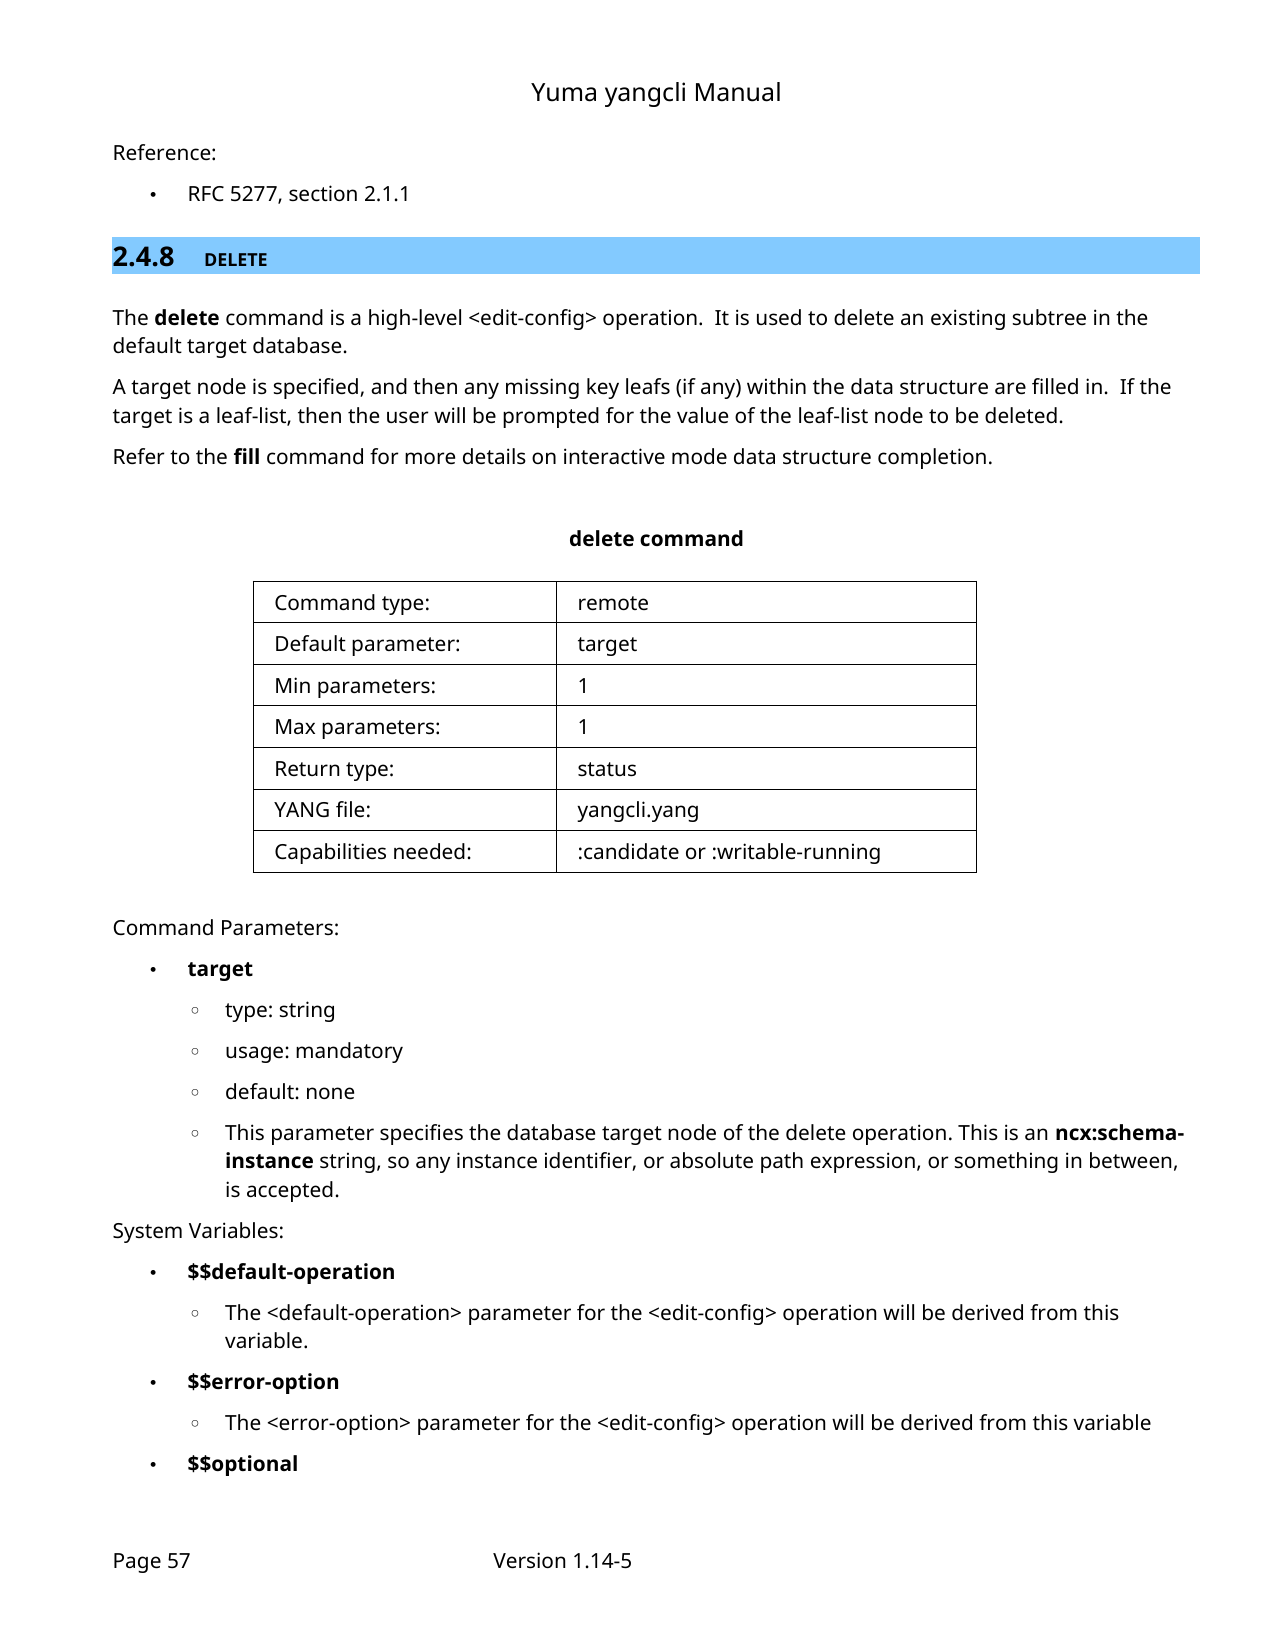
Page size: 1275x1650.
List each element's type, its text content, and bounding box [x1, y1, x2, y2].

table_cell Min parameters: [254, 665, 556, 705]
list default: none [187, 1077, 1200, 1106]
subtitle delete [112, 237, 1200, 274]
text Command Parameters: [112, 913, 1200, 942]
table_cell yangcli.yang [557, 790, 976, 830]
list type: string [187, 995, 1200, 1024]
list $$error-option [150, 1367, 1200, 1396]
table_cell Return type: [254, 748, 556, 788]
list RFC 5277, section 2.1.1 [150, 179, 1200, 208]
list This parameter specifies the database target node of the delete operation. This is an ncx:schema-instance string, so any instance identifier, or absolute path expression, or something in between, is accepted. [187, 1118, 1200, 1203]
list target [150, 954, 1200, 983]
table_cell Max parameters: [254, 706, 556, 747]
table_cell target [557, 623, 976, 664]
table_header Command type: [254, 582, 556, 622]
table_cell Default parameter: [254, 623, 556, 664]
table_cell Capabilities needed: [254, 831, 556, 872]
subtitle delete command [127, 524, 1185, 552]
text Reference: [112, 138, 1200, 167]
table_cell 1 [557, 665, 976, 705]
table_cell 1 [557, 706, 976, 747]
list usage: mandatory [187, 1036, 1200, 1065]
table_cell status [557, 748, 976, 788]
table_cell YANG file: [254, 790, 556, 830]
text System Variables: [112, 1216, 1200, 1244]
text The delete command is a high-level <edit-config> operation. It is used to delete an existing subtree in the default target database. [112, 303, 1200, 360]
list $$default-operation [150, 1257, 1200, 1285]
text Refer to the fill command for more details on interactive mode data structure completion. [112, 442, 1200, 470]
list The <default-operation> parameter for the <edit-config> operation will be derived from this variable. [187, 1298, 1200, 1355]
text A target node is specified, and then any missing key leafs (if any) within the data structure are filled in. If the target is a leaf-list, then the user will be prompted for the value of the leaf-list node to be deleted. [112, 372, 1200, 429]
list $$optional [150, 1449, 1200, 1478]
table_header remote [557, 582, 976, 622]
table_cell :candidate or :writable-running [557, 831, 976, 872]
list The <error-option> parameter for the <edit-config> operation will be derived from this variable [187, 1408, 1200, 1437]
